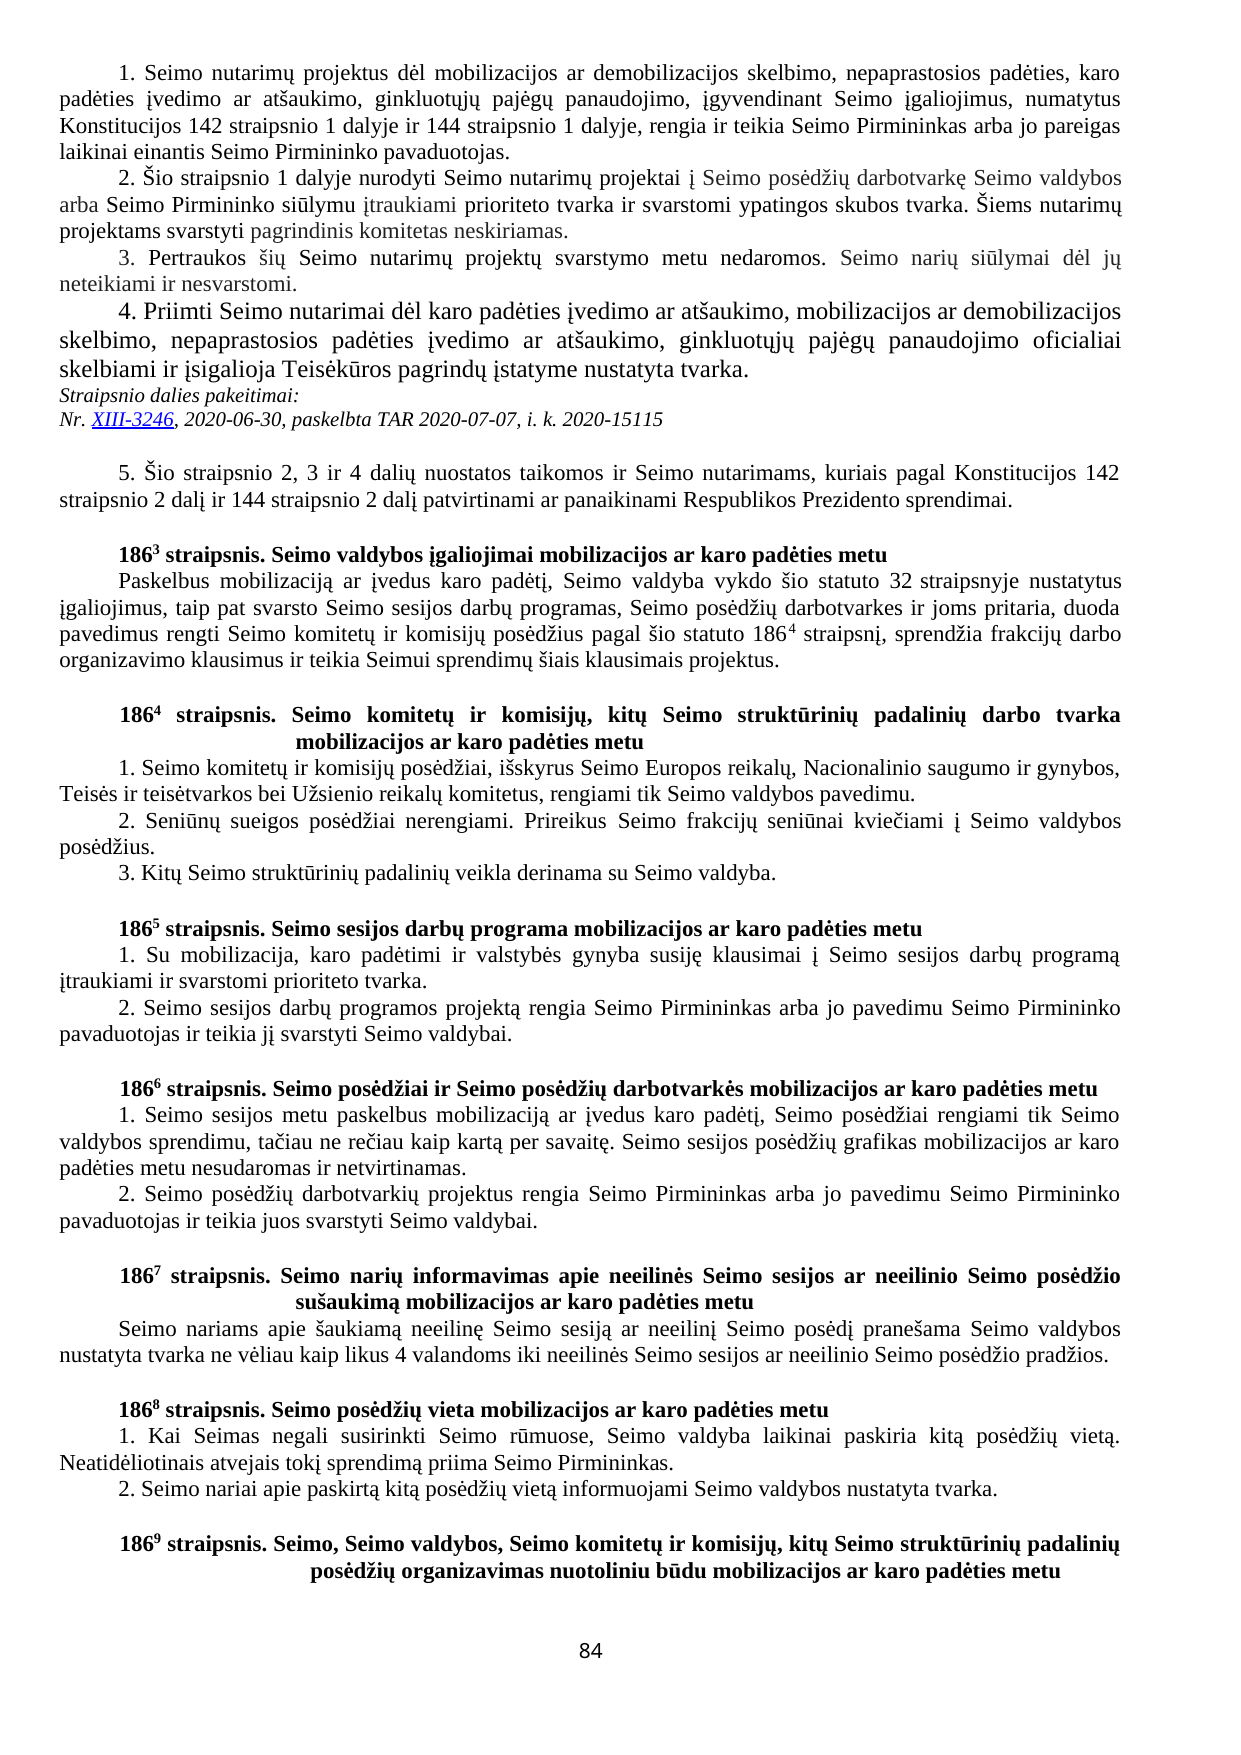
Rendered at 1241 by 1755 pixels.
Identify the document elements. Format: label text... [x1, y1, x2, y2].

text 3. Pertraukos šių Seimo nutarimų projektų svarstymo metu nedaromos. Seimo narių siūlymai dėl jų neteikiami ir nesvarstomi. [59, 243, 1122, 296]
text 4. Priimti Seimo nutarimai dėl karo padėties įvedimo ar atšaukimo, mobilizacijos ar demobilizacijos skelbimo, nepaprastosios padėties įvedimo ar atšaukimo, ginkluotųjų pajėgų panaudojimo oficialiai skelbiami ir įsigalioja Teisėkūros pagrindų įstatyme nustatyta tvarka. [59, 296, 1122, 382]
text 2. Seimo sesijos darbų programos projektą rengia Seimo Pirmininkas arba jo pavedimu Seimo Pirmininko pavaduotojas ir teikia jį svarstyti Seimo valdybai. [59, 994, 1122, 1046]
text 2. Seimo nariai apie paskirtą kitą posėdžių vietą informuojami Seimo valdybos nustatyta tvarka. [59, 1475, 1122, 1502]
text 1. Kai Seimas negali susirinkti Seimo rūmuose, Seimo valdyba laikinai paskiria kitą posėdžių vietą. Neatidėliotinais atvejais tokį sprendimą priima Seimo Pirmininkas. [59, 1422, 1122, 1475]
text 1. Seimo nutarimų projektus dėl mobilizacijos ar demobilizacijos skelbimo, nepaprastosios padėties, karo padėties įvedimo ar atšaukimo, ginkluotųjų pajėgų panaudojimo, įgyvendinant Seimo įgaliojimus, numatytus Konstitucijos 142 straipsnio 1 dalyje ir 144 straipsnio 1 dalyje, rengia ir teikia Seimo Pirmininkas arba jo pareigas laikinai einantis Seimo Pirmininko pavaduotojas. [59, 59, 1122, 164]
text 3. Kitų Seimo struktūrinių padalinių veikla derinama su Seimo valdyba. [59, 859, 1122, 886]
text Straipsnio dalies pakeitimai: [59, 382, 1122, 407]
text 1. Su mobilizacija, karo padėtimi ir valstybės gynyba susiję klausimai į Seimo sesijos darbų programą įtraukiami ir svarstomi prioriteto tvarka. [59, 941, 1122, 994]
text 1. Seimo sesijos metu paskelbus mobilizaciją ar įvedus karo padėtį, Seimo posėdžiai rengiami tik Seimo valdybos sprendimu, tačiau ne rečiau kaip kartą per savaitę. Seimo sesijos posėdžių grafikas mobilizacijos ar karo padėties metu nesudaromas ir netvirtinamas. [59, 1101, 1122, 1181]
text 2. Šio straipsnio 1 dalyje nurodyti Seimo nutarimų projektai į Seimo posėdžių darbotvarkę Seimo valdybos arba Seimo Pirmininko siūlymu įtraukiami prioriteto tvarka ir svarstomi ypatingos skubos tvarka. Šiems nutarimų projektams svarstyti pagrindinis komitetas neskiriamas. [59, 164, 1122, 243]
text 1866 straipsnis. Seimo posėdžiai ir Seimo posėdžių darbotvarkės mobilizacijos ar karo padėties metu [119, 1075, 1122, 1101]
text 1868 straipsnis. Seimo posėdžių vieta mobilizacijos ar karo padėties metu [59, 1396, 1122, 1422]
text 1863 straipsnis. Seimo valdybos įgaliojimai mobilizacijos ar karo padėties metu [59, 541, 1122, 567]
text 2. Seniūnų sueigos posėdžiai nerengiami. Prireikus Seimo frakcijų seniūnai kviečiami į Seimo valdybos posėdžius. [59, 807, 1122, 859]
text 1865 straipsnis. Seimo sesijos darbų programa mobilizacijos ar karo padėties metu [59, 914, 1122, 941]
text 1867 straipsnis. Seimo narių informavimas apie neeilinės Seimo sesijos ar neeilinio Seimo posėdžio sušaukimą mobilizacijos ar karo padėties metu [119, 1262, 1122, 1315]
text 1864 straipsnis. Seimo komitetų ir komisijų, kitų Seimo struktūrinių padalinių darbo tvarka mobilizacijos ar karo padėties metu [119, 701, 1122, 754]
text 1. Seimo komitetų ir komisijų posėdžiai, išskyrus Seimo Europos reikalų, Nacionalinio saugumo ir gynybos, Teisės ir teisėtvarkos bei Užsienio reikalų komitetus, rengiami tik Seimo valdybos pavedimu. [59, 754, 1122, 807]
text Seimo nariams apie šaukiamą neeilinę Seimo sesiją ar neeilinį Seimo posėdį pranešama Seimo valdybos nustatyta tvarka ne vėliau kaip likus 4 valandoms iki neeilinės Seimo sesijos ar neeilinio Seimo posėdžio pradžios. [59, 1315, 1122, 1367]
text 1869 straipsnis. Seimo, Seimo valdybos, Seimo komitetų ir komisijų, kitų Seimo struktūrinių padalinių posėdžių organizavimas nuotoliniu būdu mobilizacijos ar karo padėties metu [119, 1530, 1122, 1583]
text 2. Seimo posėdžių darbotvarkių projektus rengia Seimo Pirmininkas arba jo pavedimu Seimo Pirmininko pavaduotojas ir teikia juos svarstyti Seimo valdybai. [59, 1181, 1122, 1233]
text 5. Šio straipsnio 2, 3 ir 4 dalių nuostatos taikomos ir Seimo nutarimams, kuriais pagal Konstitucijos 142 straipsnio 2 dalį ir 144 straipsnio 2 dalį patvirtinami ar panaikinami Respublikos Prezidento sprendimai. [59, 459, 1122, 512]
text Paskelbus mobilizaciją ar įvedus karo padėtį, Seimo valdyba vykdo šio statuto 32 straipsnyje nustatytus įgaliojimus, taip pat svarsto Seimo sesijos darbų programas, Seimo posėdžių darbotvarkes ir joms pritaria, duoda pavedimus rengti Seimo komitetų ir komisijų posėdžius pagal šio statuto 1864 straipsnį, sprendžia frakcijų darbo organizavimo klausimus ir teikia Seimui sprendimų šiais klausimais projektus. [59, 567, 1122, 673]
text Nr. XIII-3246, 2020-06-30, paskelbta TAR 2020-07-07, i. k. 2020-15115 [59, 407, 1122, 431]
